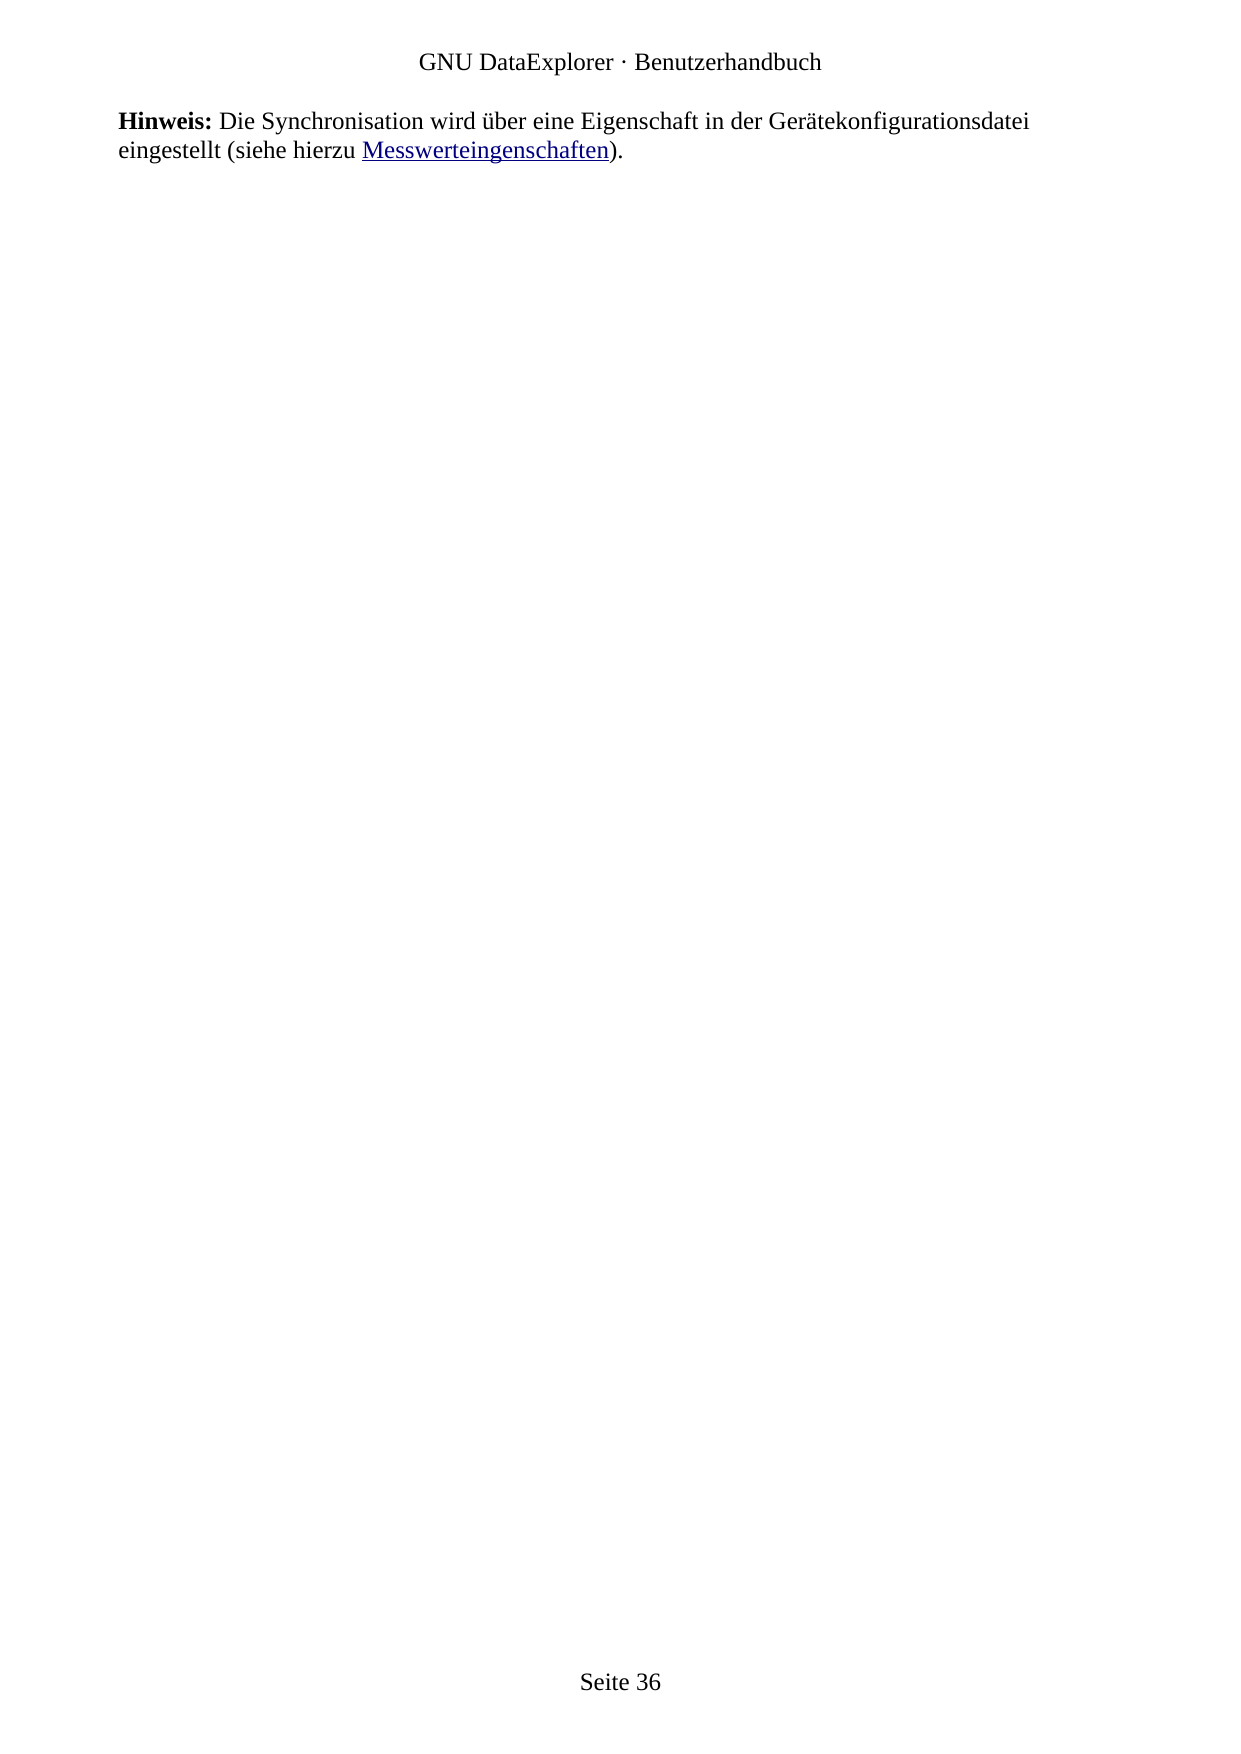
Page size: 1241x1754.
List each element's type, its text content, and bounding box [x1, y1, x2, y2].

text Hinweis: Die Synchronisation wird über eine Eigenschaft in der Gerätekonfigurationsdatei eingestellt (siehe hierzu Messwerteingenschaften). [118, 106, 1122, 164]
